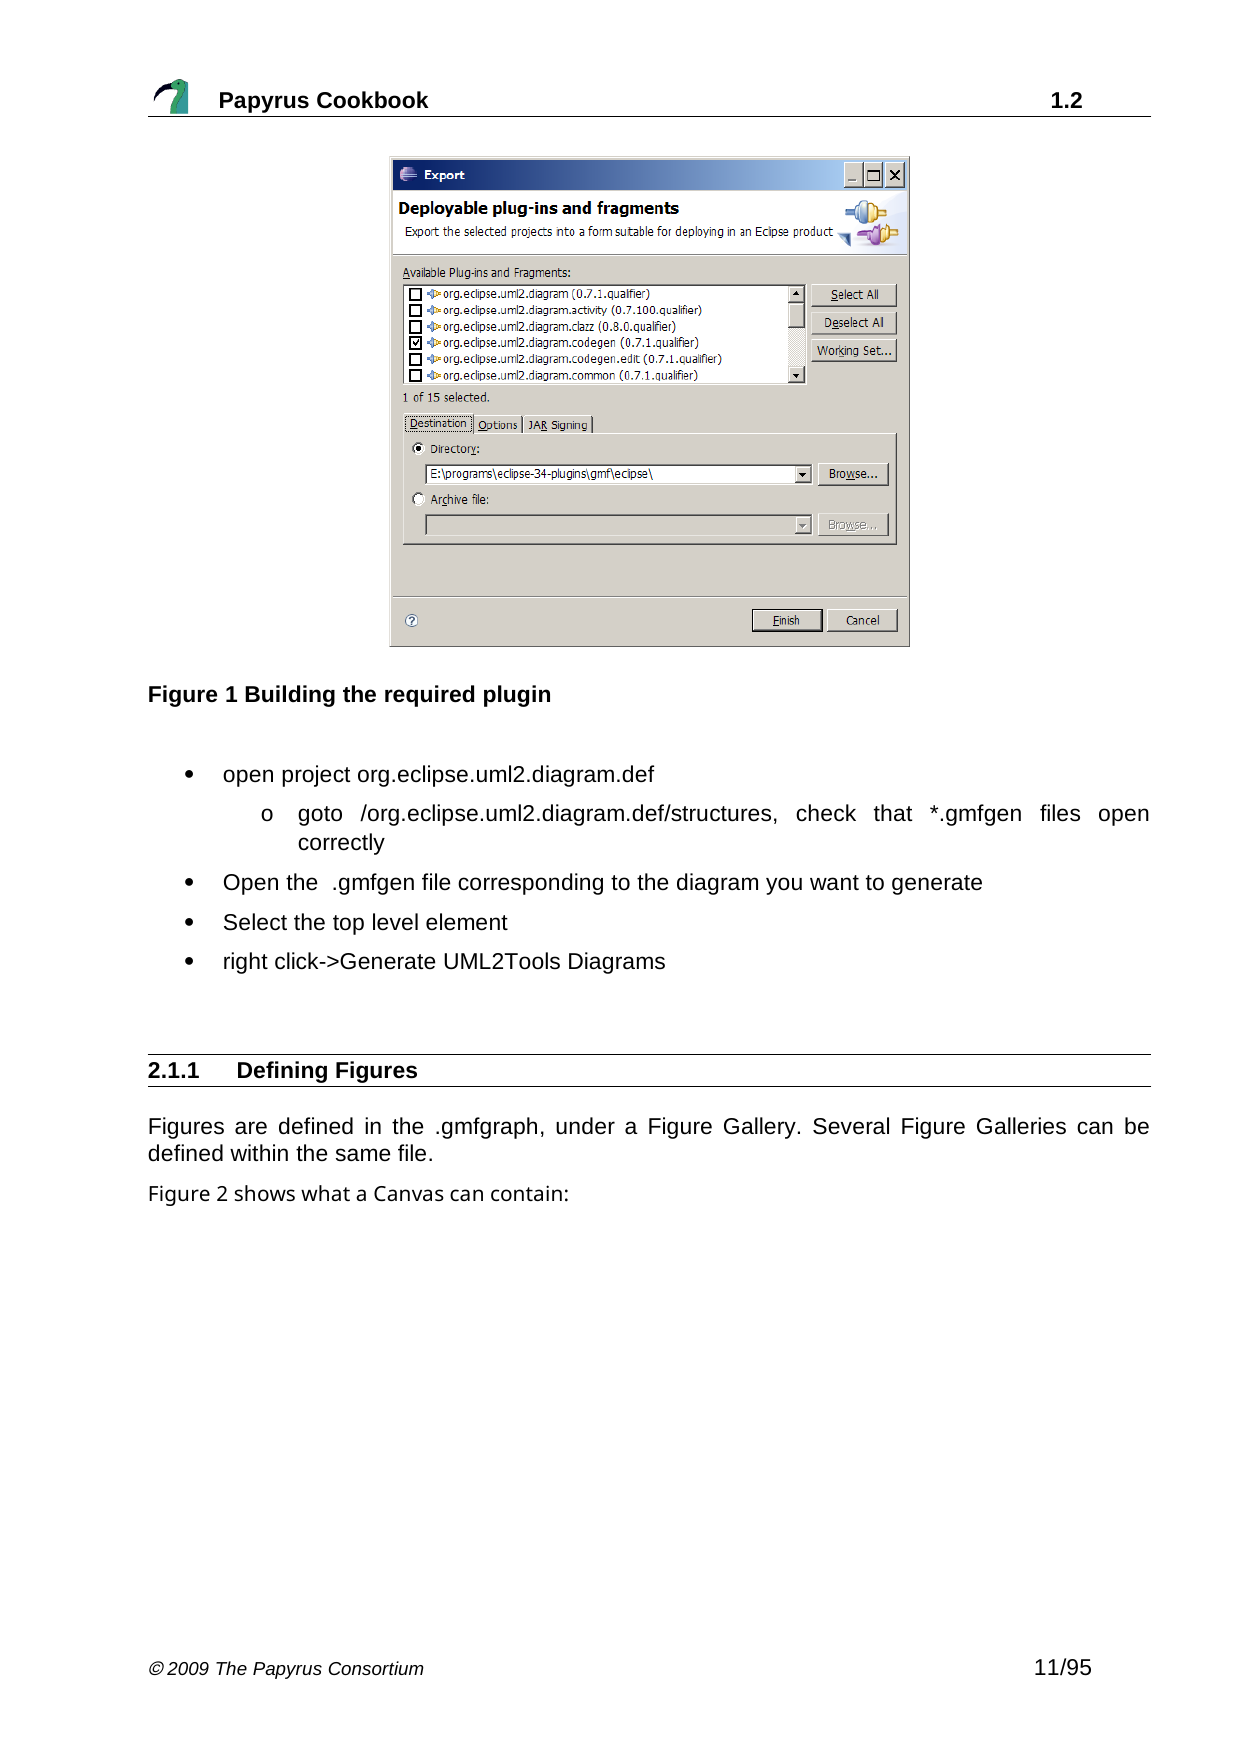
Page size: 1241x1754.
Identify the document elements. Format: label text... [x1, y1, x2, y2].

list Open the .gmfgen file corresponding to the diagram you want to generate [185, 868, 1151, 895]
list open project org.eclipse.uml2.diagram.def [185, 760, 1151, 787]
text Figures are defined in the .gmfgraph, under a Figure Gallery. Several Figure Galleries can be defined within the same file. [148, 1112, 1151, 1166]
list Select the top level element [185, 908, 1151, 935]
text Figure 2 shows what a Canvas can contain: [148, 1179, 1151, 1207]
picture [153, 79, 189, 114]
subtitle Defining Figures [148, 1055, 1151, 1086]
list goto /org.eclipse.uml2.diagram.def/structures, check that *.gmfgen files open correctly [260, 799, 1151, 856]
list right click->Generate UML2Tools Diagrams [185, 947, 1151, 974]
picture [389, 156, 910, 647]
text Figure 1 Building the required plugin [148, 681, 1151, 708]
